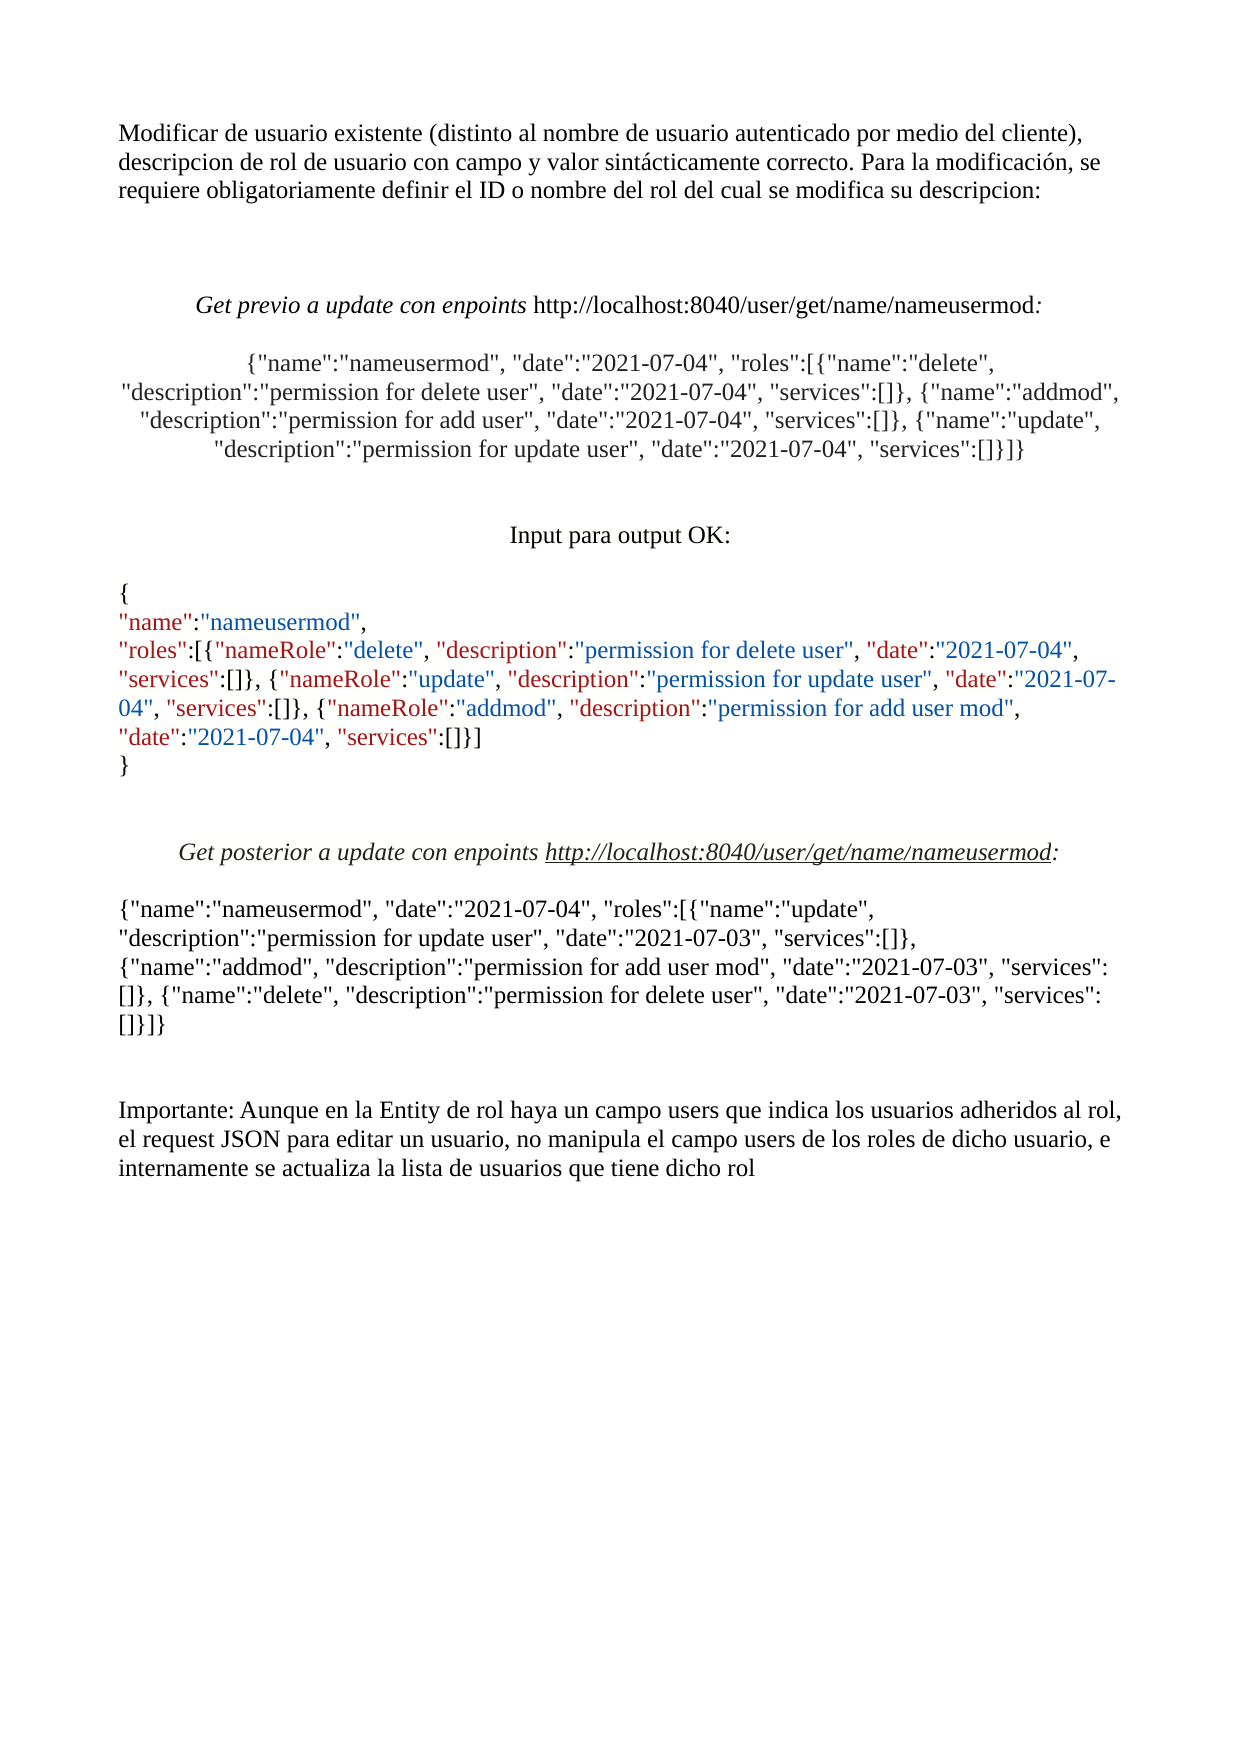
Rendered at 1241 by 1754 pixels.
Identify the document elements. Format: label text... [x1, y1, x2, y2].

text Importante: Aunque en la Entity de rol haya un campo users que indica los usuarios adheridos al rol, el request JSON para editar un usuario, no manipula el campo users de los roles de dicho usuario, e internamente se actualiza la lista de usuarios que tiene dicho rol [118, 1096, 1122, 1182]
text { [118, 578, 1122, 607]
text "name":"nameusermod", [118, 607, 1122, 636]
text "roles":[{"nameRole":"delete", "description":"permission for delete user", "date":"2021-07-04", "services":[]}, {"nameRole":"update", "description":"permission for update user", "date":"2021-07-04", "services":[]}, {"nameRole":"addmod", "description":"permission for add user mod", "date":"2021-07-04", "services":[]}] [118, 636, 1122, 751]
text Modificar de usuario existente (distinto al nombre de usuario autenticado por medio del cliente), descripcion de rol de usuario con campo y valor sintácticamente correcto. Para la modificación, se requiere obligatoriamente definir el ID o nombre del rol del cual se modifica su descripcion: [118, 118, 1122, 204]
text Input para output OK: [118, 521, 1122, 549]
text Get posterior a update con enpoints http://localhost:8040/user/get/name/nameusermod: [118, 837, 1122, 866]
text Get previo a update con enpoints http://localhost:8040/user/get/name/nameusermod: [118, 291, 1122, 319]
text {"name":"nameusermod", "date":"2021-07-04", "roles":[{"name":"delete", "description":"permission for delete user", "date":"2021-07-04", "services":[]}, {"name":"addmod", "description":"permission for add user", "date":"2021-07-04", "services":[]}, {"name":"update", "description":"permission for update user", "date":"2021-07-04", "services":[]}]} [118, 348, 1122, 463]
text {"name":"nameusermod", "date":"2021-07-04", "roles":[{"name":"update", "description":"permission for update user", "date":"2021-07-03", "services":[]}, {"name":"addmod", "description":"permission for add user mod", "date":"2021-07-03", "services":[]}, {"name":"delete", "description":"permission for delete user", "date":"2021-07-03", "services":[]}]} [118, 894, 1122, 1038]
text } [118, 751, 1122, 779]
